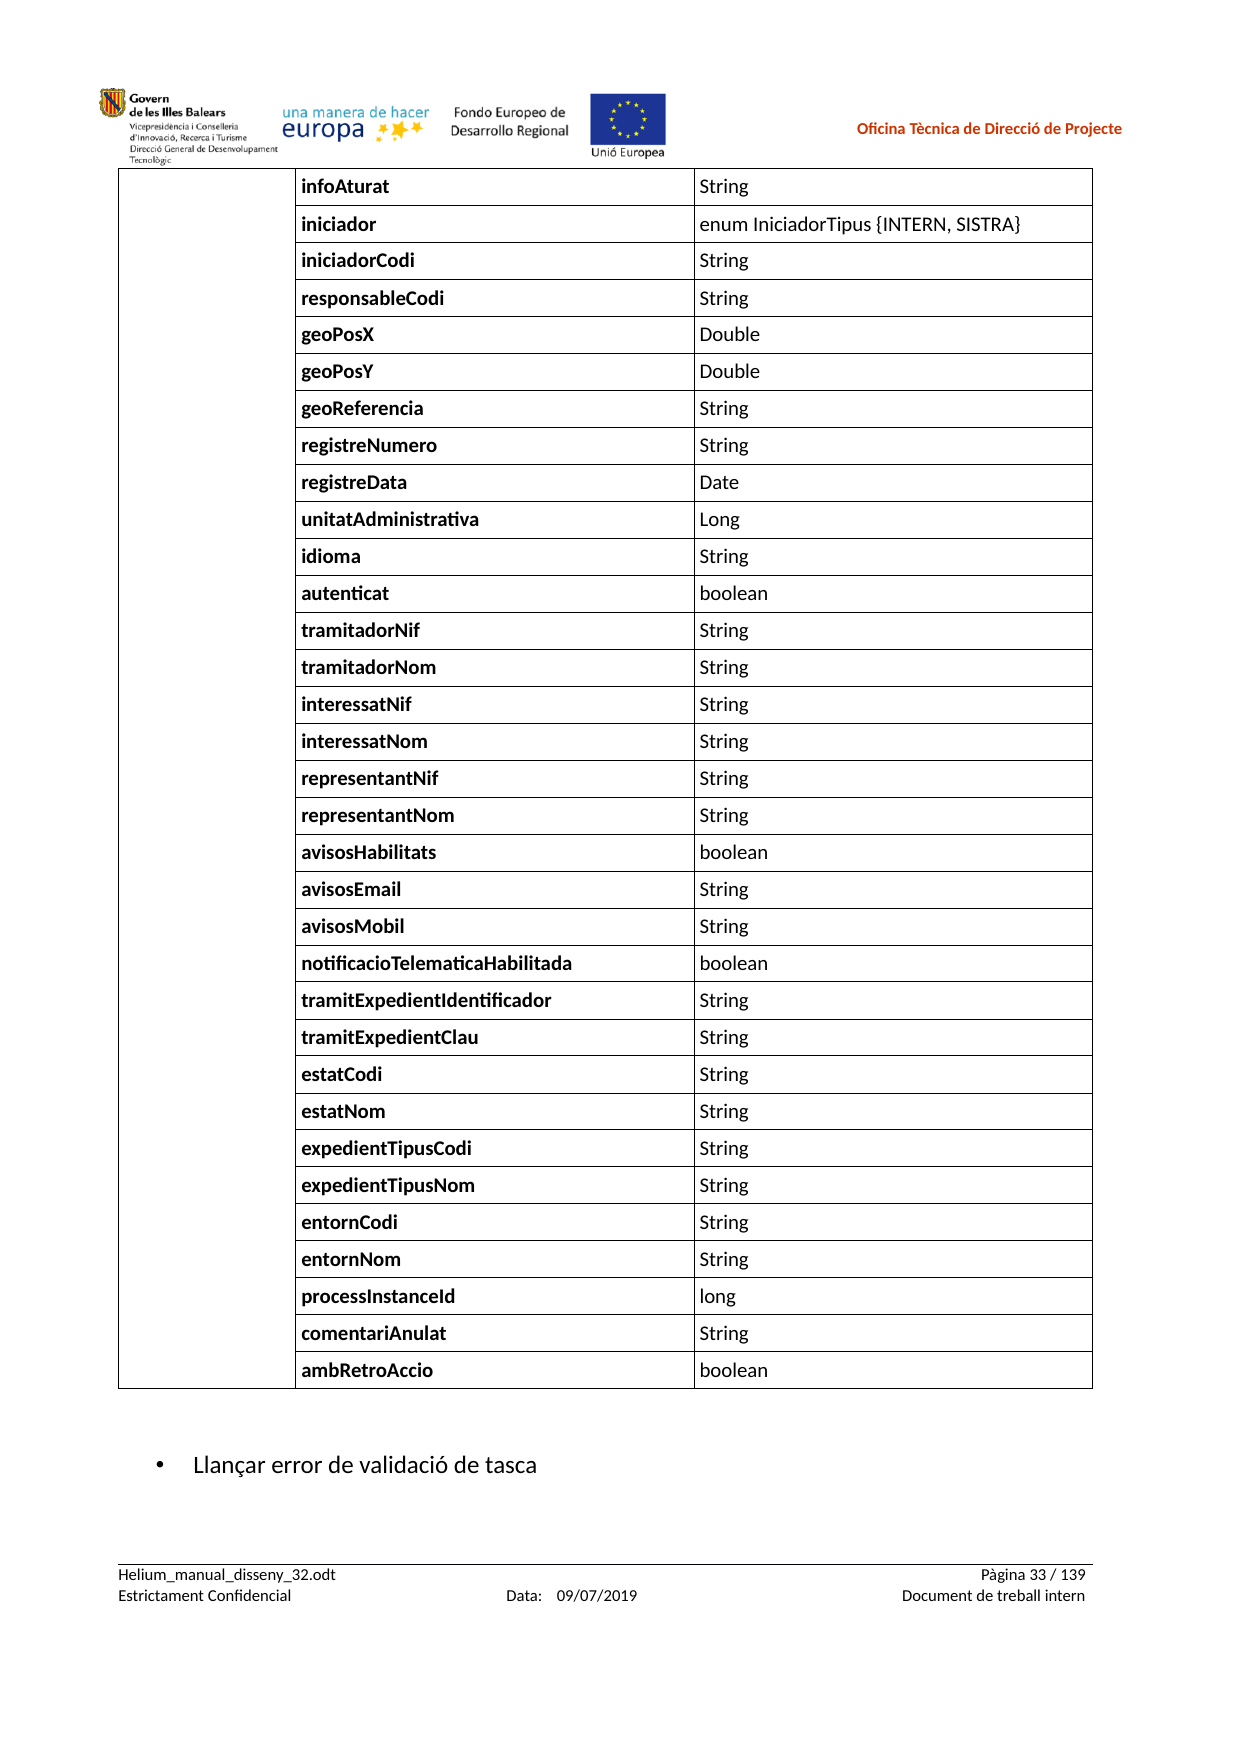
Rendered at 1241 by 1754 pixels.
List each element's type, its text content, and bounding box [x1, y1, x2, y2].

table_cell responsableCodi [296, 280, 694, 316]
table_cell tramitadorNif [296, 613, 694, 649]
table_cell String [695, 1241, 1092, 1277]
table_cell entornNom [296, 1241, 694, 1277]
table_cell String [695, 761, 1092, 797]
table_cell representantNif [296, 761, 694, 797]
table_cell String [695, 1056, 1092, 1092]
table_cell enum IniciadorTipus {INTERN, SISTRA} [695, 206, 1092, 242]
table_cell geoPosX [296, 317, 694, 353]
table_cell interessatNif [296, 687, 694, 723]
table_cell iniciador [296, 206, 694, 242]
table_cell String [695, 687, 1092, 723]
table_cell processInstanceId [296, 1278, 694, 1314]
table_cell registreData [296, 465, 694, 501]
table_cell entornCodi [296, 1204, 694, 1240]
table_cell avisosMobil [296, 909, 694, 944]
table_cell boolean [695, 946, 1092, 981]
table_cell boolean [695, 576, 1092, 612]
table_cell String [695, 1167, 1092, 1203]
table_cell comentariAnulat [296, 1315, 694, 1351]
table_cell expedientTipusCodi [296, 1130, 694, 1166]
table_cell autenticat [296, 576, 694, 612]
table_cell String [695, 1204, 1092, 1240]
table_cell idioma [296, 539, 694, 575]
table_cell String [695, 650, 1092, 686]
table_cell unitatAdministrativa [296, 502, 694, 538]
table_cell boolean [695, 835, 1092, 871]
table_cell String [695, 613, 1092, 649]
table_cell interessatNom [296, 724, 694, 759]
table_cell avisosHabilitats [296, 835, 694, 871]
table_cell registreNumero [296, 428, 694, 464]
table_cell avisosEmail [296, 872, 694, 907]
table_cell ambRetroAccio [296, 1352, 694, 1388]
table_cell String [695, 909, 1092, 944]
table_cell String [695, 391, 1092, 427]
table_cell String [695, 872, 1092, 907]
list Llançar error de validació de tasca [156, 1449, 1122, 1480]
table_cell expedientTipusNom [296, 1167, 694, 1203]
table_cell estatNom [296, 1094, 694, 1129]
table_cell iniciadorCodi [296, 243, 694, 279]
table_cell geoReferencia [296, 391, 694, 427]
table_cell boolean [695, 1352, 1092, 1388]
table_cell Double [695, 317, 1092, 353]
table_cell representantNom [296, 798, 694, 833]
table_cell estatCodi [296, 1056, 694, 1092]
table_cell tramitExpedientClau [296, 1020, 694, 1055]
table_cell Date [695, 465, 1092, 501]
picture [99, 87, 668, 166]
table_cell infoAturat [296, 169, 694, 205]
table_cell String [695, 1094, 1092, 1129]
table_cell String [695, 724, 1092, 759]
table_cell String [695, 1130, 1092, 1166]
table_cell String [695, 428, 1092, 464]
table_cell long [695, 1278, 1092, 1314]
table_cell notificacioTelematicaHabilitada [296, 946, 694, 981]
table_cell String [695, 243, 1092, 279]
table_cell Long [695, 502, 1092, 538]
table_cell String [695, 982, 1092, 1018]
table_cell String [695, 1020, 1092, 1055]
table_cell [119, 169, 295, 1388]
table_cell String [695, 798, 1092, 833]
table_cell tramitExpedientIdentificador [296, 982, 694, 1018]
table_cell tramitadorNom [296, 650, 694, 686]
table_cell String [695, 1315, 1092, 1351]
table_cell geoPosY [296, 354, 694, 390]
table_cell Double [695, 354, 1092, 390]
table_cell String [695, 539, 1092, 575]
table_cell String [695, 169, 1092, 205]
table_cell String [695, 280, 1092, 316]
